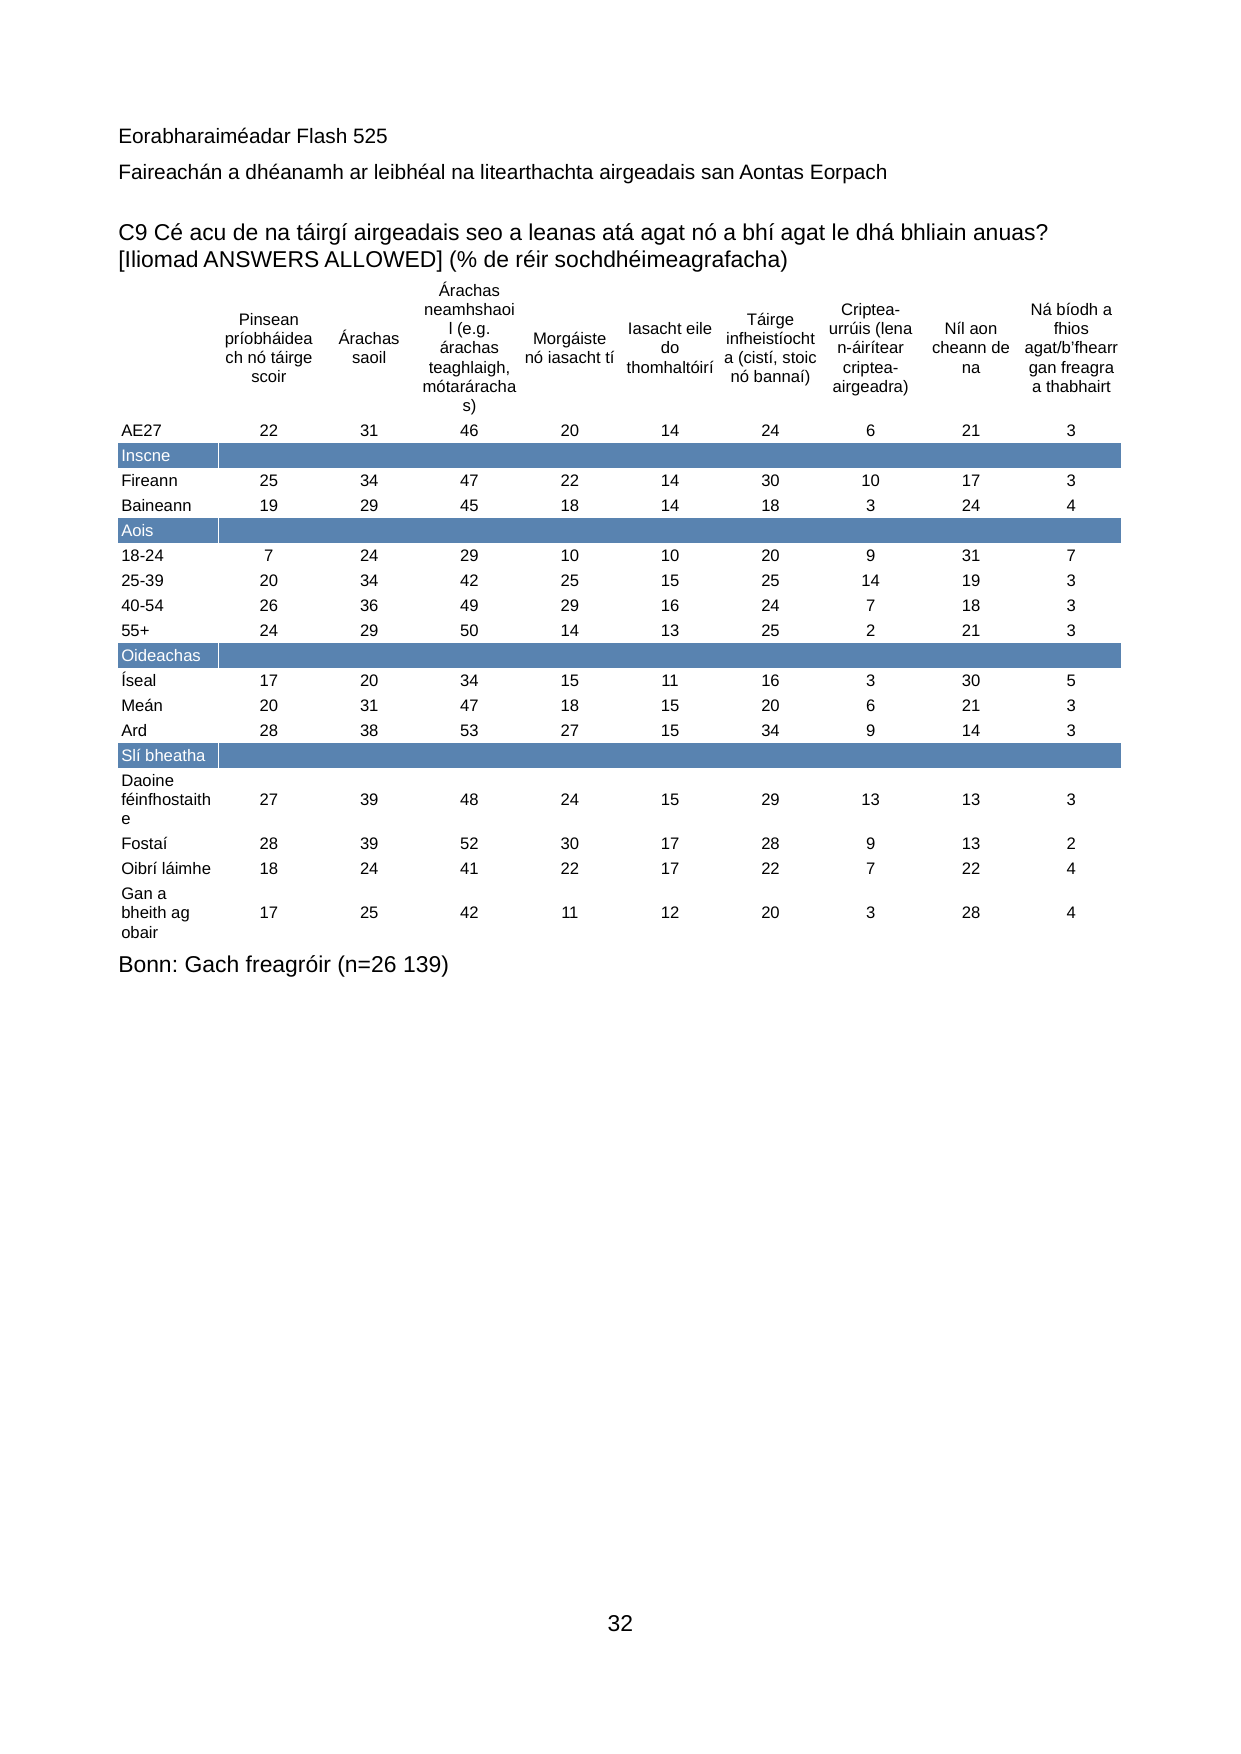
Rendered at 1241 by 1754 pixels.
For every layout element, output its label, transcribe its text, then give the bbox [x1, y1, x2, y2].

table_header Ná bíodh a fhios agat/b’fhearr gan freagra a thabhairt [1021, 278, 1121, 418]
table_cell 27 [519, 718, 620, 743]
table_cell Oideachas [118, 643, 218, 668]
table_cell 14 [620, 493, 720, 518]
table_cell 17 [620, 831, 720, 856]
table_cell 3 [1021, 593, 1121, 618]
table_cell 20 [720, 881, 820, 944]
table_cell 45 [419, 493, 519, 518]
table_cell 22 [720, 856, 820, 881]
table_cell 24 [720, 593, 820, 618]
table_cell Gan a bheith ag obair [118, 881, 218, 944]
table_cell [921, 518, 1021, 543]
table_header Árachas neamhshaoil (e.g. árachas teaghlaigh, mótarárachas) [419, 278, 519, 418]
table_cell 16 [720, 668, 820, 693]
table_cell 3 [1021, 468, 1121, 493]
table_cell 31 [319, 693, 419, 718]
table_cell 20 [219, 693, 319, 718]
table_cell 14 [921, 718, 1021, 743]
table_cell 28 [219, 718, 319, 743]
table_cell 9 [820, 718, 921, 743]
table_cell 49 [419, 593, 519, 618]
table_cell Baineann [118, 493, 218, 518]
table_cell 15 [620, 768, 720, 831]
table_cell 20 [319, 668, 419, 693]
text C9 Cé acu de na táirgí airgeadais seo a leanas atá agat nó a bhí agat le dhá bhliain anuas? [Iliomad ANSWERS ALLOWED] (% de réir sochdhéimeagrafacha) [118, 219, 1122, 272]
table_cell 22 [219, 418, 319, 443]
table_cell 18 [519, 693, 620, 718]
table_cell AE27 [118, 418, 218, 443]
table_cell 25 [720, 618, 820, 643]
table_cell 12 [620, 881, 720, 944]
table_cell 30 [519, 831, 620, 856]
table_cell Fostaí [118, 831, 218, 856]
table_cell 4 [1021, 493, 1121, 518]
table_cell 3 [1021, 768, 1121, 831]
table_cell 31 [921, 543, 1021, 568]
table_cell 24 [319, 543, 419, 568]
table_cell 15 [620, 568, 720, 593]
table_cell [1021, 443, 1121, 468]
table_cell 25 [519, 568, 620, 593]
table_cell [219, 443, 319, 468]
table_cell 13 [820, 768, 921, 831]
table_cell 17 [219, 881, 319, 944]
table_cell 53 [419, 718, 519, 743]
table_cell [620, 443, 720, 468]
table_cell 7 [820, 856, 921, 881]
table_cell 47 [419, 468, 519, 493]
table_cell 4 [1021, 881, 1121, 944]
table_cell 39 [319, 768, 419, 831]
table_cell 25-39 [118, 568, 218, 593]
table_cell 30 [921, 668, 1021, 693]
table_cell 34 [419, 668, 519, 693]
table_cell 15 [519, 668, 620, 693]
table_cell 25 [720, 568, 820, 593]
table_cell 48 [419, 768, 519, 831]
table_cell 10 [820, 468, 921, 493]
table_cell 3 [1021, 618, 1121, 643]
table_cell 34 [319, 468, 419, 493]
table_cell 24 [720, 418, 820, 443]
table_header Árachas saoil [319, 278, 419, 418]
table_cell 14 [519, 618, 620, 643]
table_cell 31 [319, 418, 419, 443]
table_cell 27 [219, 768, 319, 831]
table_cell 20 [720, 693, 820, 718]
table_header Táirge infheistíochta (cistí, stoic nó bannaí) [720, 278, 820, 418]
table_cell [620, 743, 720, 768]
table_cell Meán [118, 693, 218, 718]
table_cell 28 [720, 831, 820, 856]
table_cell 6 [820, 418, 921, 443]
table_cell 19 [921, 568, 1021, 593]
table_cell [720, 518, 820, 543]
text Bonn: Gach freagróir (n=26 139) [118, 951, 1122, 977]
table_cell [820, 743, 921, 768]
table_header Iasacht eile do thomhaltóirí [620, 278, 720, 418]
table_header Morgáiste nó iasacht tí [519, 278, 620, 418]
table_cell [419, 518, 519, 543]
table_cell [1021, 518, 1121, 543]
table_cell 18 [219, 856, 319, 881]
table_cell 41 [419, 856, 519, 881]
table_cell Ard [118, 718, 218, 743]
table_cell 30 [720, 468, 820, 493]
table_cell 13 [921, 831, 1021, 856]
table_header Criptea-urrúis (lena n-áirítear criptea-airgeadra) [820, 278, 921, 418]
table_cell [219, 518, 319, 543]
table_cell 3 [1021, 418, 1121, 443]
table_cell 20 [519, 418, 620, 443]
table_cell [720, 443, 820, 468]
table_cell 21 [921, 618, 1021, 643]
table_cell 20 [219, 568, 319, 593]
table_cell 17 [620, 856, 720, 881]
table_cell 22 [921, 856, 1021, 881]
table_cell 6 [820, 693, 921, 718]
table_cell [419, 743, 519, 768]
table_cell 42 [419, 881, 519, 944]
table_cell 4 [1021, 856, 1121, 881]
table_cell [319, 518, 419, 543]
table_cell 28 [921, 881, 1021, 944]
table_cell Slí bheatha [118, 743, 218, 768]
table_cell 50 [419, 618, 519, 643]
table_cell [620, 518, 720, 543]
table_cell [419, 443, 519, 468]
table_cell 47 [419, 693, 519, 718]
table_cell Aois [118, 518, 218, 543]
table_cell [921, 643, 1021, 668]
table_cell 22 [519, 856, 620, 881]
table_cell 11 [519, 881, 620, 944]
table_cell 7 [219, 543, 319, 568]
table_cell 5 [1021, 668, 1121, 693]
table_cell 14 [620, 468, 720, 493]
table_cell 39 [319, 831, 419, 856]
table_cell 34 [319, 568, 419, 593]
table_cell 18 [519, 493, 620, 518]
table_cell 14 [620, 418, 720, 443]
table_cell 21 [921, 418, 1021, 443]
table_cell 18 [921, 593, 1021, 618]
table_cell 10 [620, 543, 720, 568]
table_cell 21 [921, 693, 1021, 718]
table_cell 24 [219, 618, 319, 643]
table_cell 29 [319, 493, 419, 518]
table_cell 24 [319, 856, 419, 881]
table_cell 2 [820, 618, 921, 643]
table_cell [720, 643, 820, 668]
table_cell 26 [219, 593, 319, 618]
table_cell 29 [720, 768, 820, 831]
table_cell 29 [519, 593, 620, 618]
table_cell [519, 518, 620, 543]
table_cell 9 [820, 831, 921, 856]
table_cell [820, 518, 921, 543]
table_cell [319, 643, 419, 668]
table_cell Fireann [118, 468, 218, 493]
table_cell [1021, 743, 1121, 768]
table_cell 24 [519, 768, 620, 831]
table_cell [820, 443, 921, 468]
table_cell 10 [519, 543, 620, 568]
table_cell 3 [820, 668, 921, 693]
table_cell 28 [219, 831, 319, 856]
table_cell 3 [1021, 568, 1121, 593]
table_cell [820, 643, 921, 668]
table_cell [519, 643, 620, 668]
table_cell 7 [1021, 543, 1121, 568]
table_cell [219, 643, 319, 668]
table_cell 42 [419, 568, 519, 593]
table_cell 13 [620, 618, 720, 643]
table_header [118, 278, 218, 418]
table_cell 3 [1021, 718, 1121, 743]
table_cell 25 [219, 468, 319, 493]
table_cell Oibrí láimhe [118, 856, 218, 881]
table_cell 13 [921, 768, 1021, 831]
table_cell 20 [720, 543, 820, 568]
table_cell 52 [419, 831, 519, 856]
table_cell 29 [319, 618, 419, 643]
table_cell 3 [1021, 693, 1121, 718]
table_cell 3 [820, 493, 921, 518]
table_cell 25 [319, 881, 419, 944]
table_cell 29 [419, 543, 519, 568]
table_cell Inscne [118, 443, 218, 468]
table_cell 46 [419, 418, 519, 443]
table_cell 15 [620, 718, 720, 743]
table_cell 14 [820, 568, 921, 593]
table_cell [720, 743, 820, 768]
table_cell [921, 743, 1021, 768]
table_cell [519, 443, 620, 468]
table_cell 9 [820, 543, 921, 568]
table_header Níl aon cheann de na [921, 278, 1021, 418]
table_cell [419, 643, 519, 668]
table_cell [620, 643, 720, 668]
table_cell 17 [921, 468, 1021, 493]
table_cell Daoine féinfhostaithe [118, 768, 218, 831]
table_cell 22 [519, 468, 620, 493]
table_cell 16 [620, 593, 720, 618]
table_cell 18 [720, 493, 820, 518]
table_cell 19 [219, 493, 319, 518]
table_cell Íseal [118, 668, 218, 693]
table_cell 36 [319, 593, 419, 618]
table_cell 40-54 [118, 593, 218, 618]
table_cell [319, 743, 419, 768]
table_cell 11 [620, 668, 720, 693]
table_cell 7 [820, 593, 921, 618]
table_cell 55+ [118, 618, 218, 643]
table_cell 3 [820, 881, 921, 944]
table_cell [1021, 643, 1121, 668]
table_cell [319, 443, 419, 468]
table_cell 17 [219, 668, 319, 693]
table_cell 15 [620, 693, 720, 718]
table_cell 38 [319, 718, 419, 743]
table_cell 2 [1021, 831, 1121, 856]
table_cell [219, 743, 319, 768]
table_cell [519, 743, 620, 768]
table_cell 24 [921, 493, 1021, 518]
table_cell 18-24 [118, 543, 218, 568]
table_cell 34 [720, 718, 820, 743]
table_header Pinsean príobháideach nó táirge scoir [219, 278, 319, 418]
table_cell [921, 443, 1021, 468]
